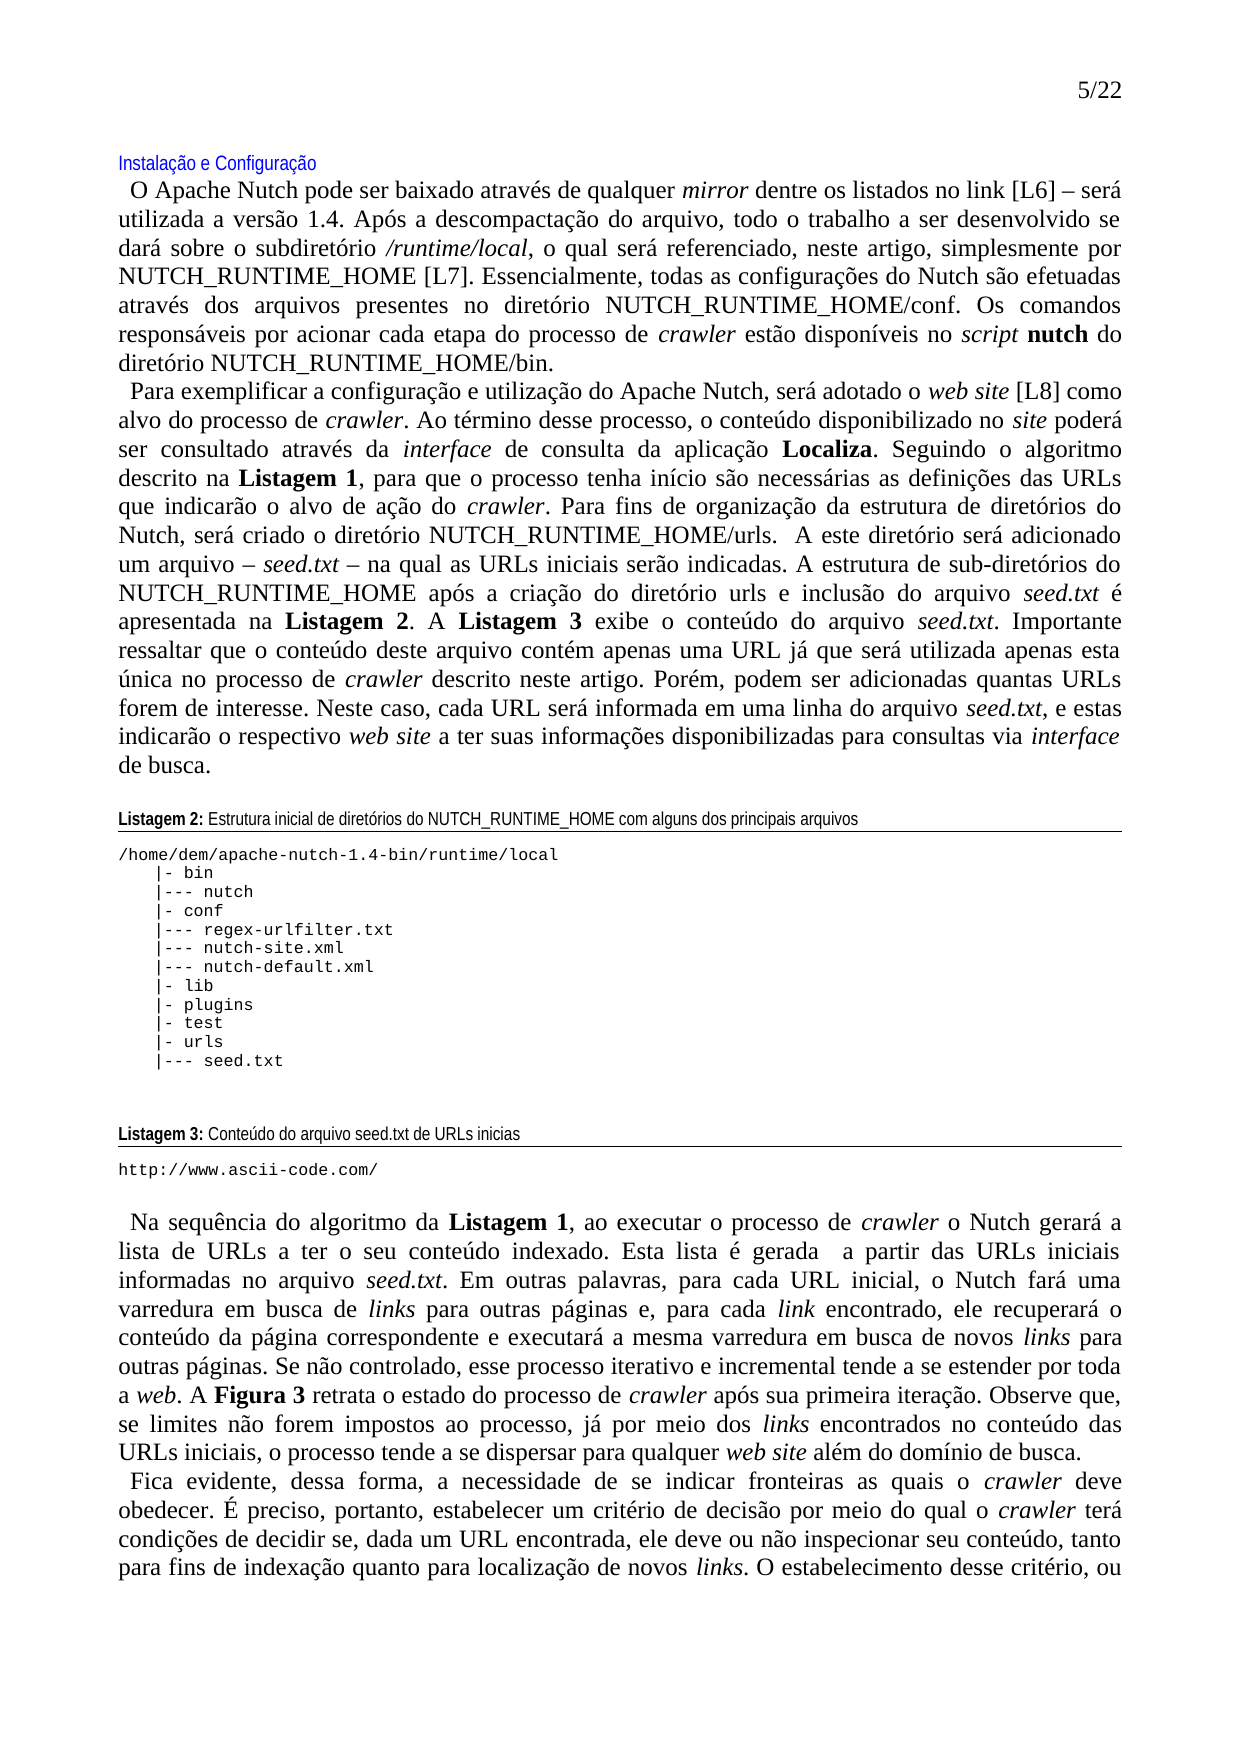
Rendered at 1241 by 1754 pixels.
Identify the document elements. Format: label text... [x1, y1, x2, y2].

text Na sequência do algoritmo da Listagem 1, ao executar o processo de crawler o Nutch gerará a lista de URLs a ter o seu conteúdo indexado. Esta lista é gerada a partir das URLs iniciais informadas no arquivo seed.txt. Em outras palavras, para cada URL inicial, o Nutch fará uma varredura em busca de links para outras páginas e, para cada link encontrado, ele recuperará o conteúdo da página correspondente e executará a mesma varredura em busca de novos links para outras páginas. Se não controlado, esse processo iterativo e incremental tende a se estender por toda a web. A Figura 3 retrata o estado do processo de crawler após sua primeira iteração. Observe que, se limites não forem impostos ao processo, já por meio dos links encontrados no conteúdo das URLs iniciais, o processo tende a se dispersar para qualquer web site além do domínio de busca. [118, 1207, 1122, 1466]
list |- conf [118, 901, 1122, 920]
text O Apache Nutch pode ser baixado através de qualquer mirror dentre os listados no link [L6] – será utilizada a versão 1.4. Após a descompactação do arquivo, todo o trabalho a ser desenvolvido se dará sobre o subdiretório /runtime/local, o qual será referenciado, neste artigo, simplesmente por NUTCH_RUNTIME_HOME [L7]. Essencialmente, todas as configurações do Nutch são efetuadas através dos arquivos presentes no diretório NUTCH_RUNTIME_HOME/conf. Os comandos responsáveis por acionar cada etapa do processo de crawler estão disponíveis no script nutch do diretório NUTCH_RUNTIME_HOME/bin. [118, 175, 1122, 376]
list |--- regex-urlfilter.txt [118, 920, 1122, 939]
list |--- nutch [118, 882, 1122, 901]
list Listagem 2: Estrutura inicial de diretórios do NUTCH_RUNTIME_HOME com alguns dos principais arquivos [118, 808, 1122, 831]
list |- bin [118, 864, 1122, 882]
list |--- seed.txt [118, 1051, 1122, 1070]
list |- plugins [118, 995, 1122, 1014]
list |- urls [118, 1032, 1122, 1051]
list |--- nutch-site.xml [118, 939, 1122, 957]
text Fica evidente, dessa forma, a necessidade de se indicar fronteiras as quais o crawler deve obedecer. É preciso, portanto, estabelecer um critério de decisão por meio do qual o crawler terá condições de decidir se, dada um URL encontrada, ele deve ou não inspecionar seu conteúdo, tanto para fins de indexação quanto para localização de novos links. O estabelecimento desse critério, ou [118, 1466, 1122, 1581]
text Instalação e Configuração [118, 151, 1122, 175]
list Listagem 3: Conteúdo do arquivo seed.txt de URLs inicias [118, 1123, 1122, 1146]
list /home/dem/apache-nutch-1.4-bin/runtime/local [118, 845, 1122, 864]
text Para exemplificar a configuração e utilização do Apache Nutch, será adotado o web site [L8] como alvo do processo de crawler. Ao término desse processo, o conteúdo disponibilizado no site poderá ser consultado através da interface de consulta da aplicação Localiza. Seguindo o algoritmo descrito na Listagem 1, para que o processo tenha início são necessárias as definições das URLs que indicarão o alvo de ação do crawler. Para fins de organização da estrutura de diretórios do Nutch, será criado o diretório NUTCH_RUNTIME_HOME/urls. A este diretório será adicionado um arquivo – seed.txt – na qual as URLs iniciais serão indicadas. A estrutura de sub-diretórios do NUTCH_RUNTIME_HOME após a criação do diretório urls e inclusão do arquivo seed.txt é apresentada na Listagem 2. A Listagem 3 exibe o conteúdo do arquivo seed.txt. Importante ressaltar que o conteúdo deste arquivo contém apenas uma URL já que será utilizada apenas esta única no processo de crawler descrito neste artigo. Porém, podem ser adicionadas quantas URLs forem de interesse. Neste caso, cada URL será informada em uma linha do arquivo seed.txt, e estas indicarão o respectivo web site a ter suas informações disponibilizadas para consultas via interface de busca. [118, 376, 1122, 779]
list |- lib [118, 976, 1122, 995]
list http://www.ascii-code.com/ [118, 1160, 1122, 1179]
list |--- nutch-default.xml [118, 957, 1122, 976]
list |- test [118, 1014, 1122, 1032]
